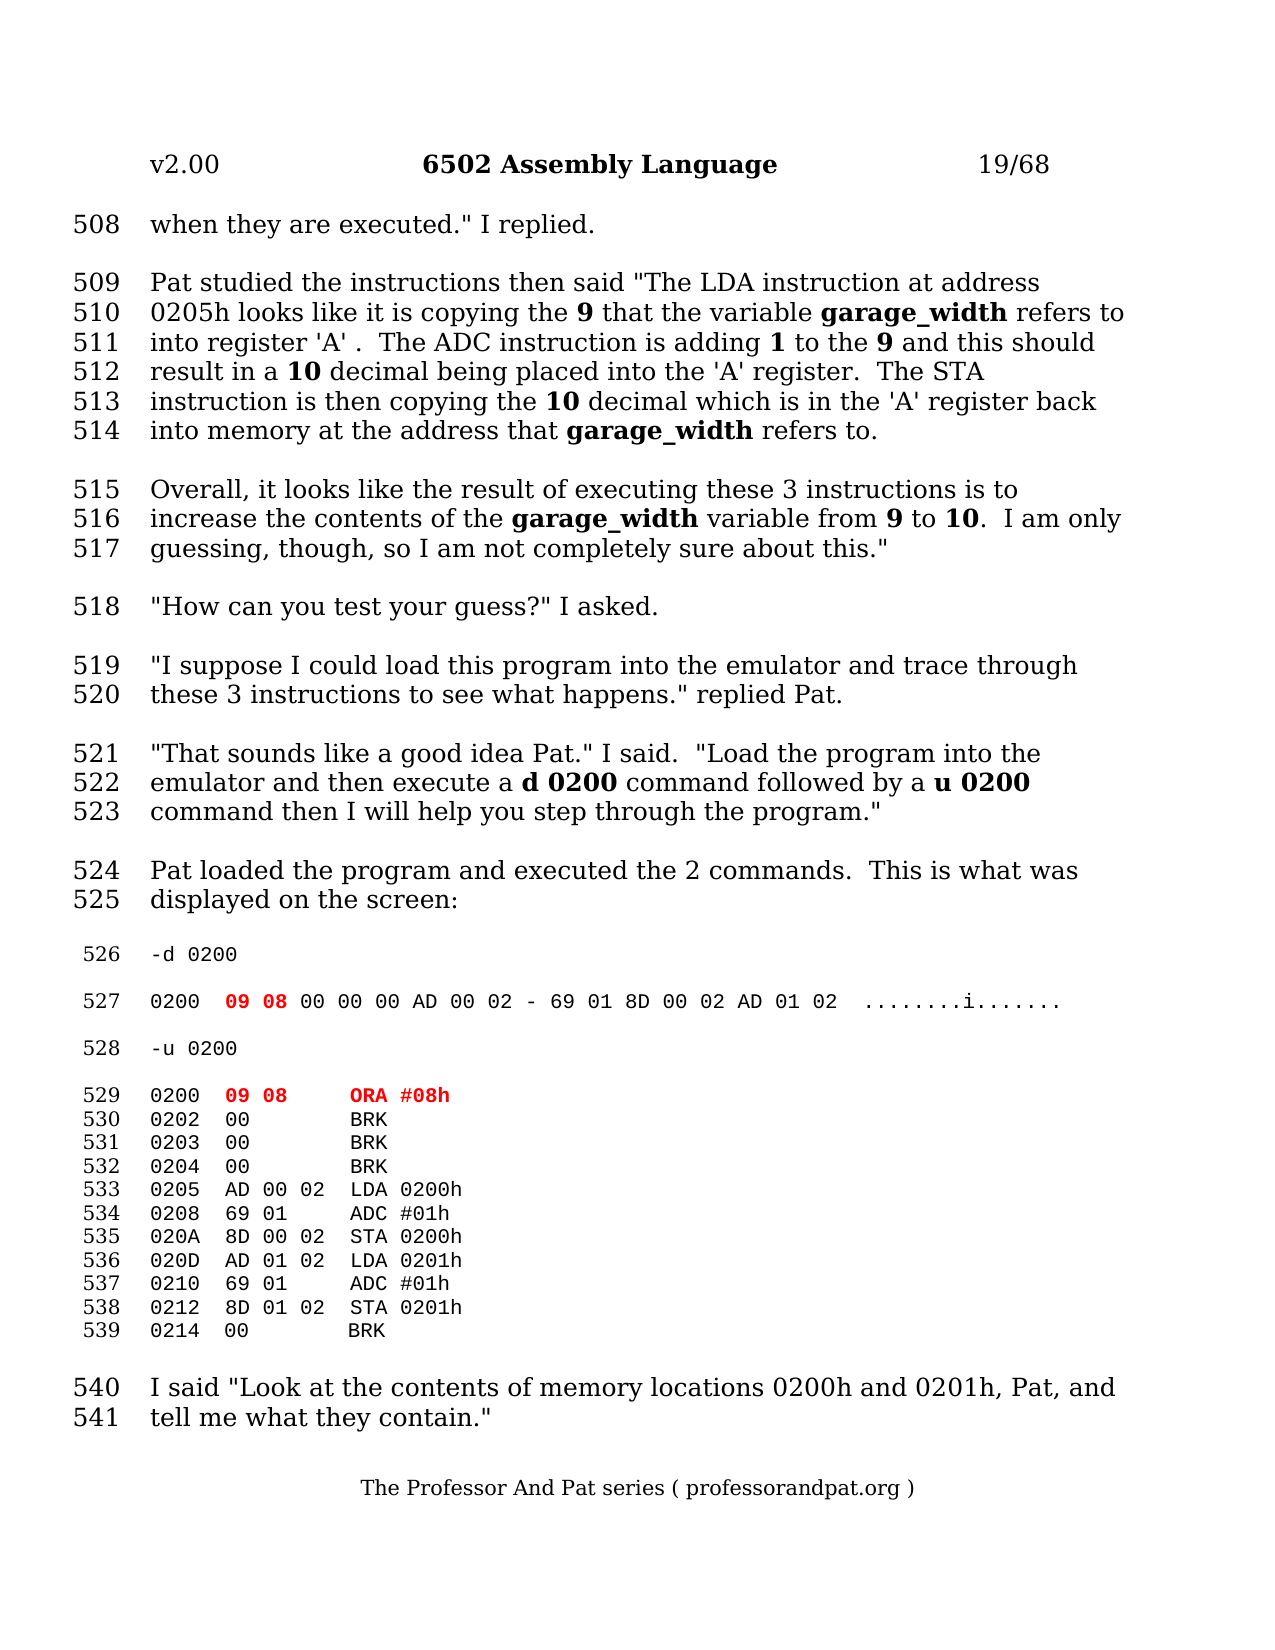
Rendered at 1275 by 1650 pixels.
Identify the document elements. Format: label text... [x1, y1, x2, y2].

text "That sounds like a good idea Pat." I said. "Load the program into the emulator and then execute a d 0200 command followed by a u 0200 command then I will help you step through the program." [150, 739, 1125, 827]
text "I suppose I could load this program into the emulator and trace through these 3 instructions to see what happens." replied Pat. [150, 651, 1125, 709]
text when they are executed." I replied. [150, 210, 1125, 239]
text "How can you test your guess?" I asked. [150, 592, 1125, 622]
text 0208 69 01 ADC #01h [150, 1203, 1125, 1226]
text Overall, it looks like the result of executing these 3 instructions is to increase the contents of the garage_width variable from 9 to 10. I am only guessing, though, so I am not completely sure about this." [150, 475, 1125, 563]
text -d 0200 [150, 944, 1125, 967]
text 0210 69 01 ADC #01h [150, 1273, 1125, 1297]
text 0214 00 BRK [150, 1321, 1125, 1344]
text 0202 00 BRK [150, 1109, 1125, 1132]
text 0212 8D 01 02 STA 0201h [150, 1297, 1125, 1321]
text Pat loaded the program and executed the 2 commands. This is what was displayed on the screen: [150, 856, 1125, 915]
text 0200 09 08 ORA #08h [150, 1085, 1125, 1109]
text Pat studied the instructions then said "The LDA instruction at address 0205h looks like it is copying the 9 that the variable garage_width refers to into register 'A' . The ADC instruction is adding 1 to the 9 and this should result in a 10 decimal being placed into the 'A' register. The STA instruction is then copying the 10 decimal which is in the 'A' register back into memory at the address that garage_width refers to. [150, 268, 1125, 446]
text -u 0200 [150, 1038, 1125, 1062]
text I said "Look at the contents of memory locations 0200h and 0201h, Pat, and tell me what they contain." [150, 1373, 1125, 1432]
text 0204 00 BRK [150, 1156, 1125, 1179]
text 0203 00 BRK [150, 1132, 1125, 1156]
text 0200 09 08 00 00 00 AD 00 02 - 69 01 8D 00 02 AD 01 02 ........i....... [150, 991, 1125, 1014]
text 020A 8D 00 02 STA 0200h [150, 1226, 1125, 1250]
text 020D AD 01 02 LDA 0201h [150, 1250, 1125, 1273]
text 0205 AD 00 02 LDA 0200h [150, 1179, 1125, 1203]
